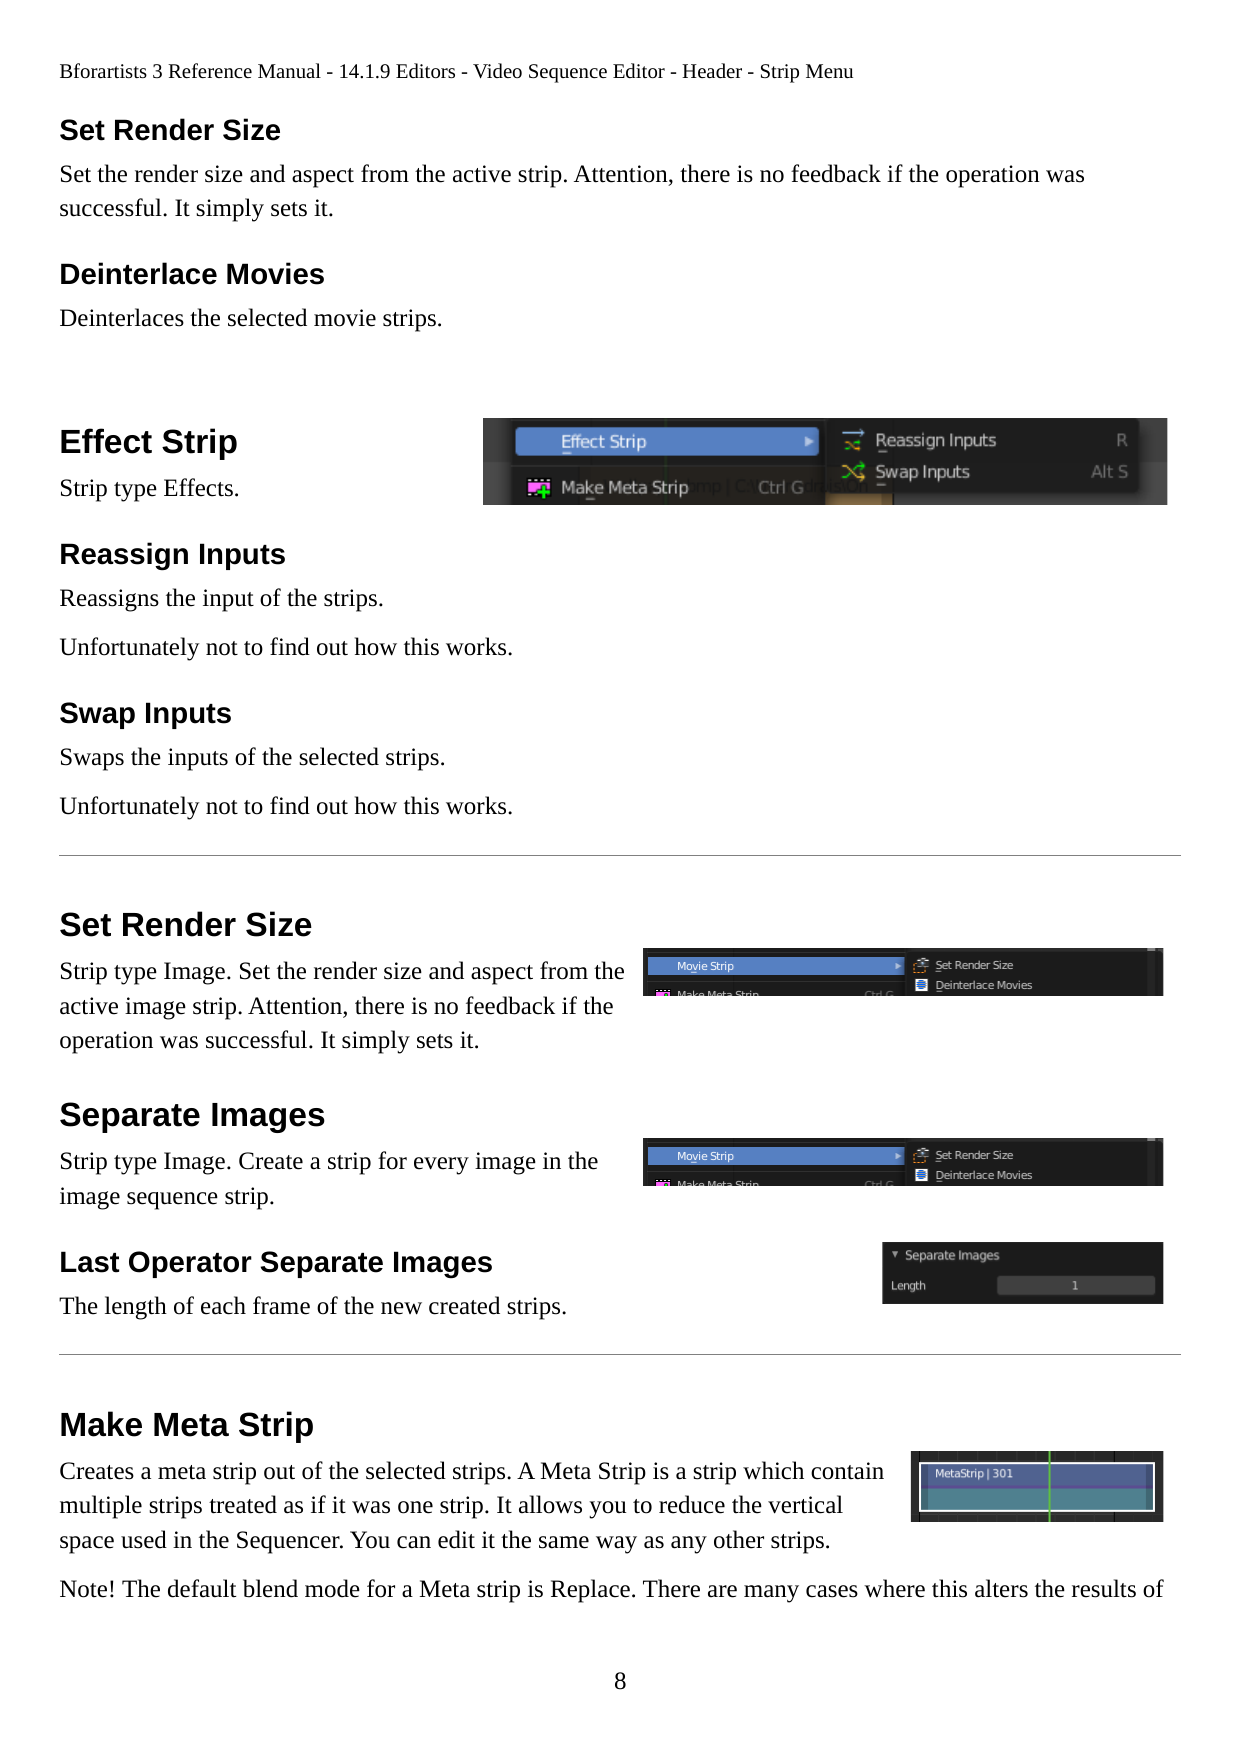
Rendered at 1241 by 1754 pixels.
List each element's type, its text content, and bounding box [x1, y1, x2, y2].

picture [483, 418, 1168, 505]
text Set the render size and aspect from the active strip. Attention, there is no feedback if the operation was successful. It simply sets it. [59, 159, 1181, 222]
subtitle [1168, 422, 1181, 461]
picture [643, 1138, 1164, 1186]
subtitle Reassign Inputs [59, 537, 1181, 571]
subtitle Make Meta Strip [59, 1405, 1181, 1443]
text Strip type Image. Create a strip for every image in the image sequence strip. [59, 1146, 1181, 1210]
picture [882, 1242, 1164, 1304]
text Deinterlaces the selected movie strips. [59, 303, 1181, 332]
subtitle Set Render Size [59, 905, 1181, 944]
subtitle Last Operator Separate Images [59, 1244, 882, 1278]
text Note! The default blend mode for a Meta strip is Replace. There are many cases where this alters the results of [59, 1574, 1181, 1603]
picture [910, 1451, 1164, 1522]
text Creates a meta strip out of the selected strips. A Meta Strip is a strip which contain multiple strips treated as if it was one strip. It allows you to reduce the vertical space used in the Sequencer. You can edit it the same way as any other strips. [59, 1456, 1181, 1554]
text Unfortunately not to find out how this works. [59, 791, 1181, 820]
subtitle Set Render Size [59, 113, 1181, 146]
subtitle Deinterlace Movies [59, 257, 1181, 291]
subtitle Swap Inputs [59, 696, 1181, 730]
text Reassigns the input of the strips. [59, 583, 1181, 612]
text Swaps the inputs of the selected strips. [59, 742, 1181, 771]
subtitle Separate Images [59, 1095, 1181, 1134]
text Unfortunately not to find out how this works. [59, 632, 1181, 661]
text Strip type Effects. [59, 473, 483, 502]
subtitle Effect Strip [59, 422, 483, 461]
text The length of each frame of the new created strips. [59, 1291, 1181, 1319]
picture [643, 948, 1164, 996]
text Strip type Image. Set the render size and aspect from the active image strip. Attention, there is no feedback if the operation was successful. It simply sets it. [59, 956, 1181, 1054]
